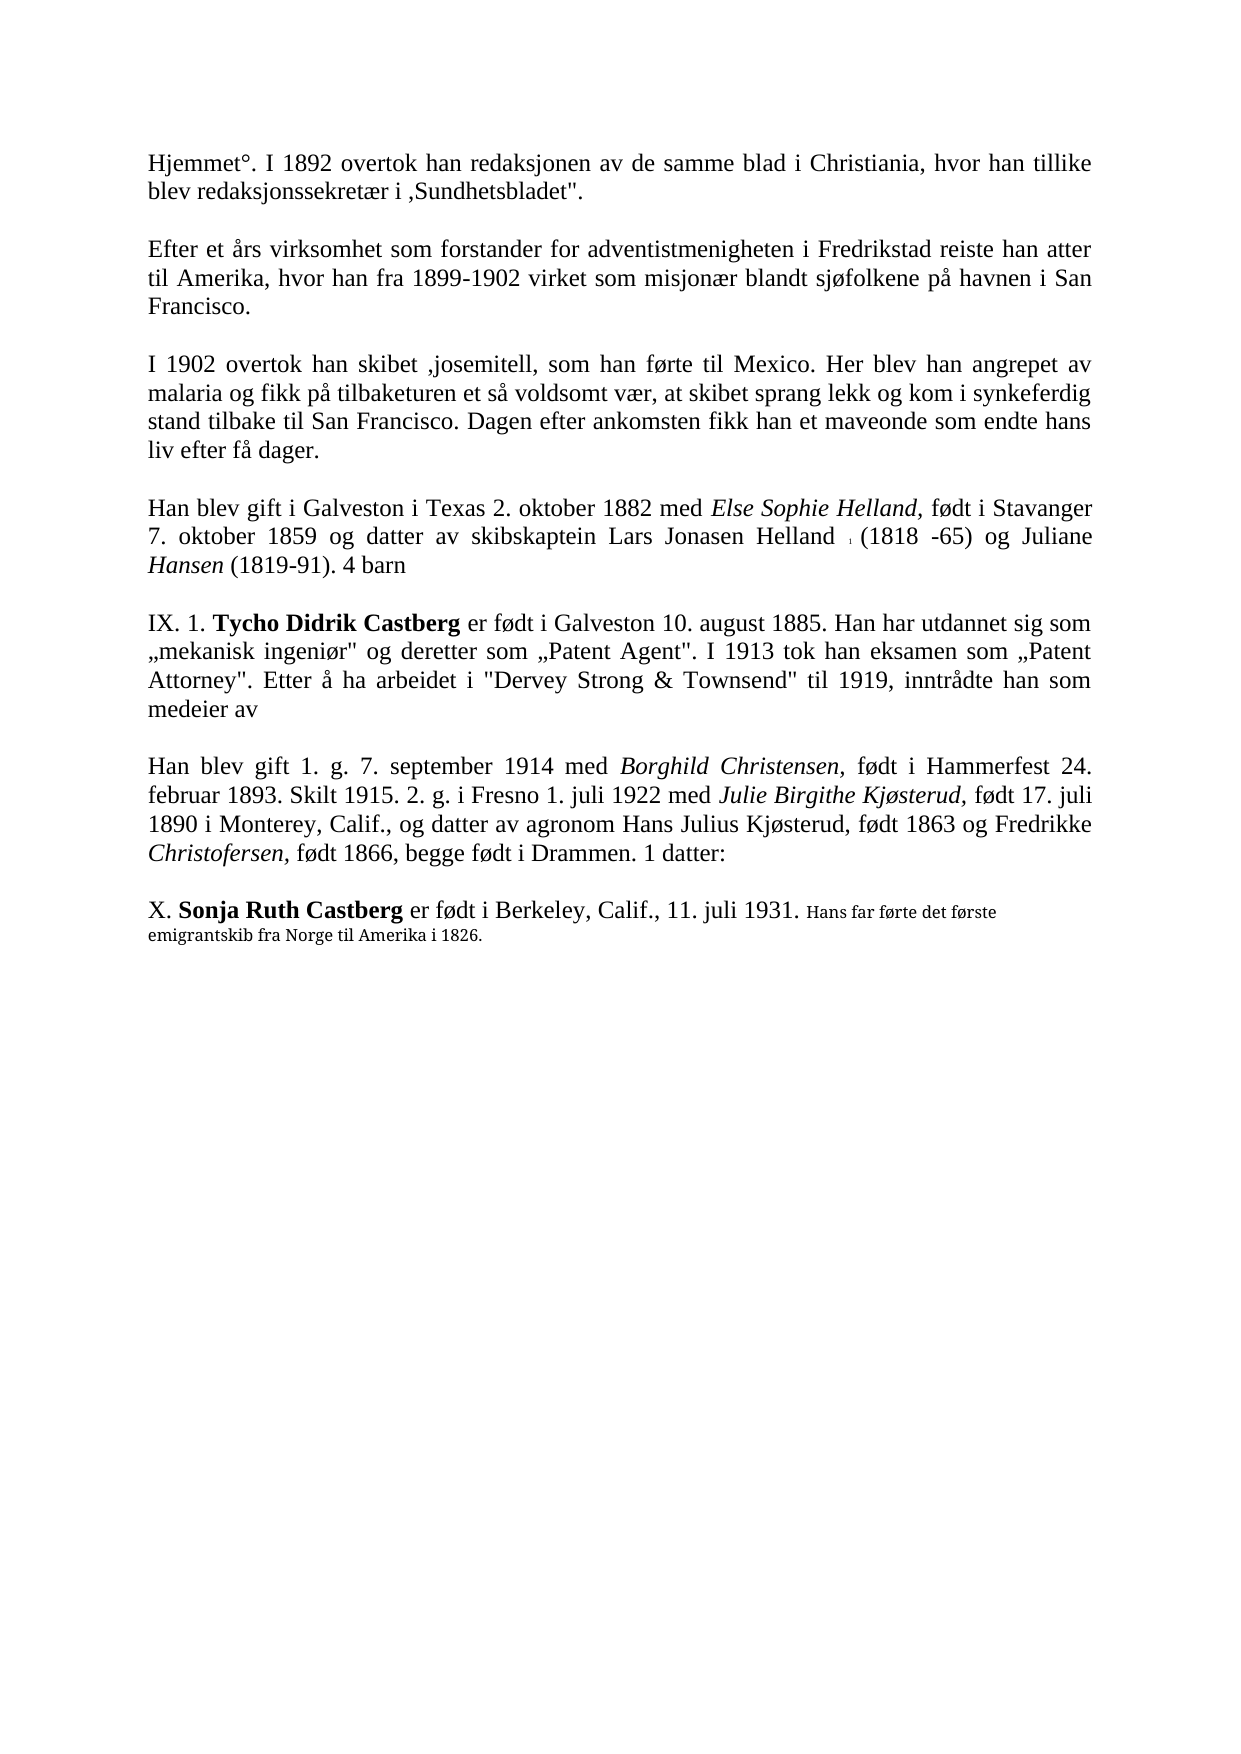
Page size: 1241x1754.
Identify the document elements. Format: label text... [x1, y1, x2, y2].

text Han blev gift i Galveston i Texas 2. oktober 1882 med Else Sophie Helland, født i Stavanger 7. oktober 1859 og datter av skibskaptein Lars Jonasen Helland 1 (1818 ‑65) og Juliane Hansen (1819‑91). 4 barn [148, 493, 1093, 579]
text X. Sonja Ruth Castberg er født i Berkeley, Calif., 11. juli 1931. Hans far førte det første emigrantskib fra Norge til Amerika i 1826. [148, 895, 1093, 947]
text Efter et års virksomhet som forstander for adventistmenigheten i Fredrikstad reiste han atter til Amerika, hvor han fra 1899‑1902 virket som misjonær blandt sjøfolkene på havnen i San Francisco. [148, 234, 1093, 320]
text I 1902 overtok han skibet ,josemitell, som han førte til Mexico. Her blev han angrepet av malaria og fikk på tilbaketuren et så voldsomt vær, at skibet sprang lekk og kom i synkeferdig stand tilbake til San Francisco. Dagen efter ankomsten fikk han et maveonde som endte hans liv efter få dager. [148, 349, 1093, 464]
text Han blev gift 1. g. 7. september 1914 med Borghild Christensen, født i Hammerfest 24. februar 1893. Skilt 1915. 2. g. i Fresno 1. juli 1922 med Julie Birgithe Kjøsterud, født 17. juli 1890 i Monterey, Calif., og datter av agronom Hans Julius Kjøsterud, født 1863 og Fredrikke Christofersen, født 1866, begge født i Drammen. 1 datter: [148, 751, 1093, 866]
text Hjemmet°. I 1892 overtok han redaksjonen av de samme blad i Christiania, hvor han tillike blev redaksjonssekretær i ,Sundhetsbladet". [148, 148, 1093, 205]
text IX. 1. Tycho Didrik Castberg er født i Galveston 10. august 1885. Han har utdannet sig som „mekanisk ingeniør" og deretter som „Patent Agent". I 1913 tok han eksamen som „Patent Attorney". Etter å ha arbeidet i "Dervey Strong & Townsend" til 1919, inntrådte han som medeier av [148, 608, 1093, 723]
